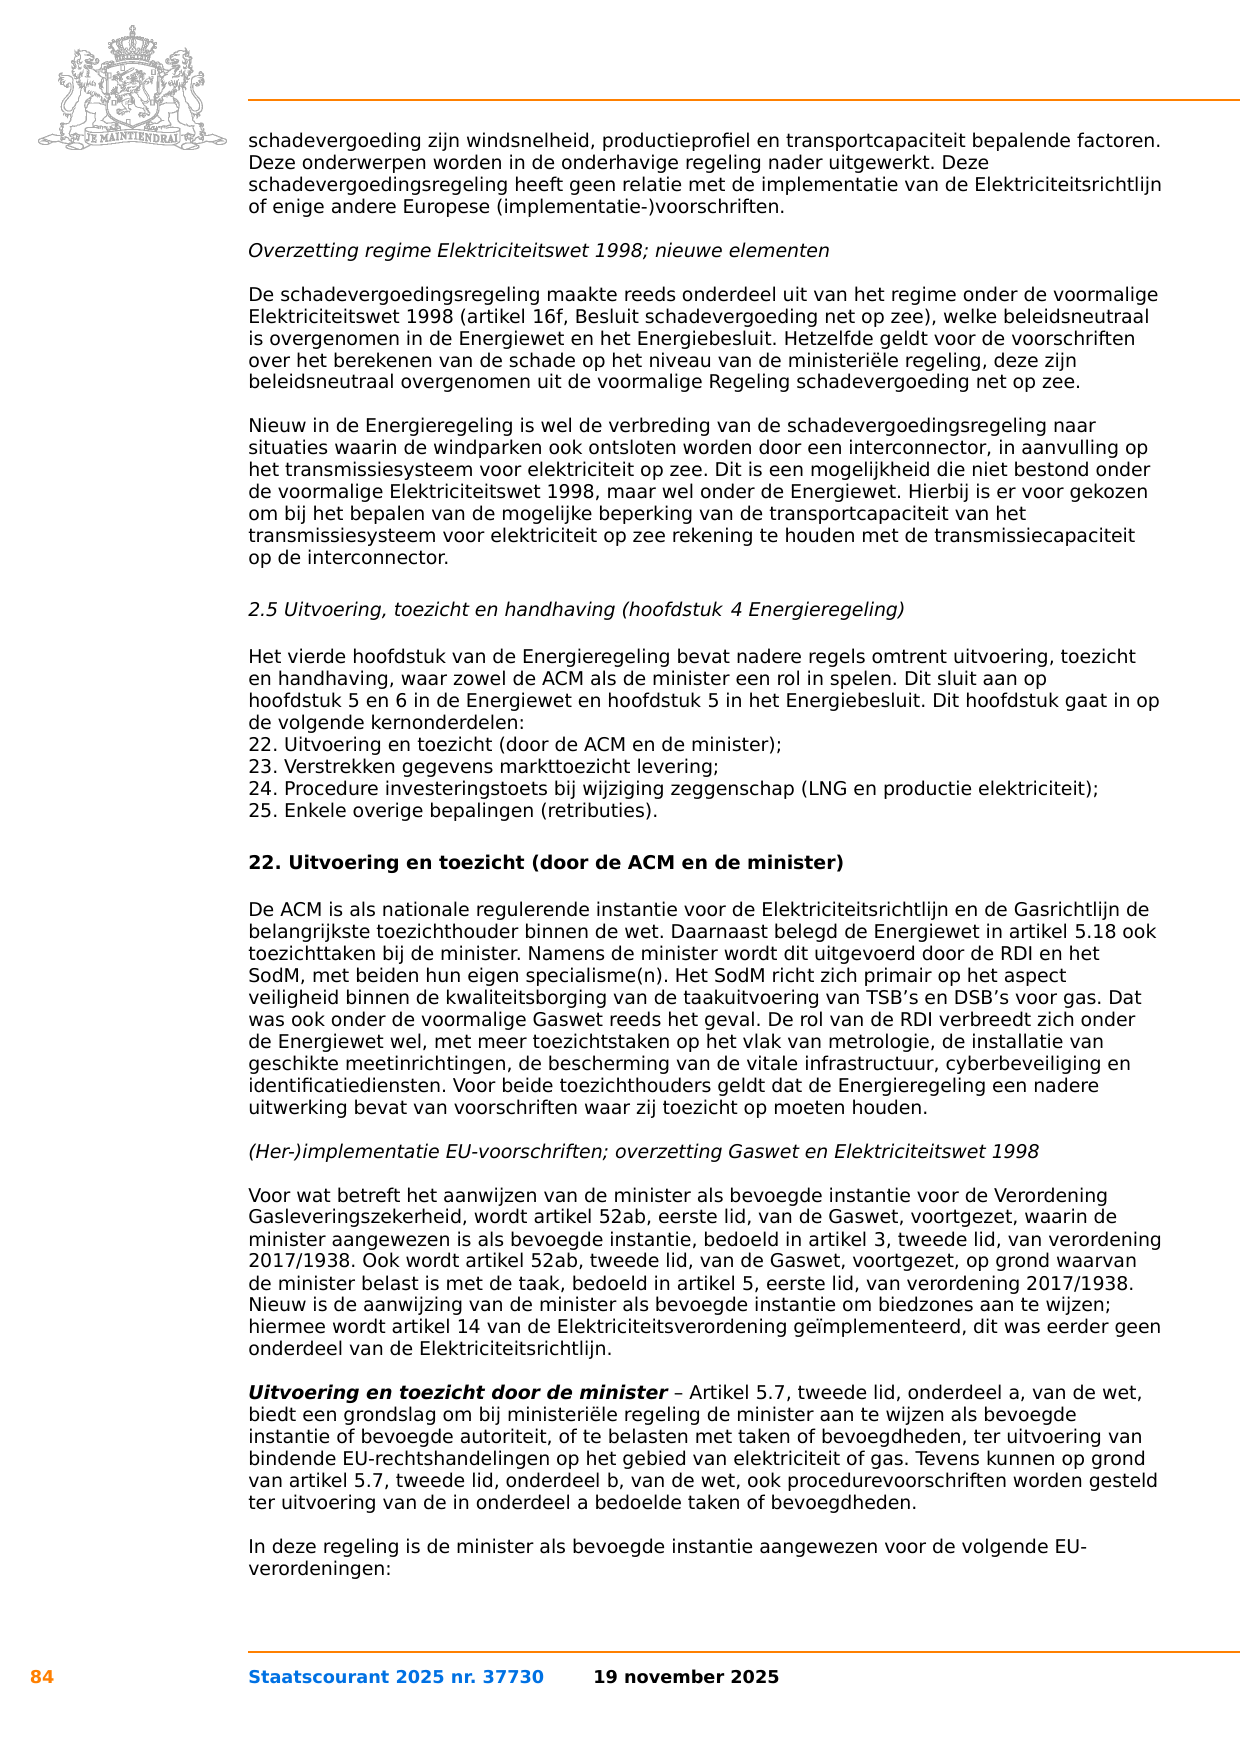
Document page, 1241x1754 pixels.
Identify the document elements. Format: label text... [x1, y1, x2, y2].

subtitle (Her-)implementatie EU-voorschriften; overzetting Gaswet en Elektriciteitswet 1998 [248, 1141, 1163, 1163]
text In deze regeling is de minister als bevoegde instantie aangewezen voor de volgende EU-verordeningen: [248, 1536, 1163, 1580]
subtitle 2.5 Uitvoering, toezicht en handhaving (hoofdstuk 4 Energieregeling) [248, 599, 1163, 621]
text De schadevergoedingsregeling maakte reeds onderdeel uit van het regime onder de voormalige Elektriciteitswet 1998 (artikel 16f, Besluit schadevergoeding net op zee), welke beleidsneutraal is overgenomen in de Energiewet en het Energiebesluit. Hetzelfde geldt voor de voorschriften over het berekenen van de schade op het niveau van de ministeriële regeling, deze zijn beleidsneutraal overgenomen uit de voormalige Regeling schadevergoeding net op zee. [248, 283, 1163, 393]
text 25. Enkele overige bepalingen (retributies). [248, 800, 1163, 822]
text 23. Verstrekken gegevens markttoezicht levering; [248, 756, 1163, 778]
text Voor wat betreft het aanwijzen van de minister als bevoegde instantie voor de Verordening Gasleveringszekerheid, wordt artikel 52ab, eerste lid, van de Gaswet, voortgezet, waarin de minister aangewezen is als bevoegde instantie, bedoeld in artikel 3, tweede lid, van verordening 2017/1938. Ook wordt artikel 52ab, tweede lid, van de Gaswet, voortgezet, op grond waarvan de minister belast is met de taak, bedoeld in artikel 5, eerste lid, van verordening 2017/1938. Nieuw is de aanwijzing van de minister als bevoegde instantie om biedzones aan te wijzen; hiermee wordt artikel 14 van de Elektriciteitsverordening geïmplementeerd, dit was eerder geen onderdeel van de Elektriciteitsrichtlijn. [248, 1184, 1163, 1360]
text 24. Procedure investeringstoets bij wijziging zeggenschap (LNG en productie elektriciteit); [248, 778, 1163, 800]
picture [38, 25, 227, 150]
text schadevergoeding zijn windsnelheid, productieprofiel en transportcapaciteit bepalende factoren. Deze onderwerpen worden in de onderhavige regeling nader uitgewerkt. Deze schadevergoedingsregeling heeft geen relatie met de implementatie van de Elektriciteitsrichtlijn of enige andere Europese (implementatie-)voorschriften. [248, 130, 1163, 218]
text 22. Uitvoering en toezicht (door de ACM en de minister); [248, 734, 1163, 756]
subtitle Overzetting regime Elektriciteitswet 1998; nieuwe elementen [248, 240, 1163, 262]
text De ACM is als nationale regulerende instantie voor de Elektriciteitsrichtlijn en de Gasrichtlijn de belangrijkste toezichthouder binnen de wet. Daarnaast belegd de Energiewet in artikel 5.18 ook toezichttaken bij de minister. Namens de minister wordt dit uitgevoerd door de RDI en het SodM, met beiden hun eigen specialisme(n). Het SodM richt zich primair op het aspect veiligheid binnen de kwaliteitsborging van de taakuitvoering van TSB’s en DSB’s voor gas. Dat was ook onder de voormalige Gaswet reeds het geval. De rol van de RDI verbreedt zich onder de Energiewet wel, met meer toezichtstaken op het vlak van metrologie, de installatie van geschikte meetinrichtingen, de bescherming van de vitale infrastructuur, cyberbeveiliging en identificatiediensten. Voor beide toezichthouders geldt dat de Energieregeling een nadere uitwerking bevat van voorschriften waar zij toezicht op moeten houden. [248, 899, 1163, 1119]
text Uitvoering en toezicht door de minister – Artikel 5.7, tweede lid, onderdeel a, van de wet, biedt een grondslag om bij ministeriële regeling de minister aan te wijzen als bevoegde instantie of bevoegde autoriteit, of te belasten met taken of bevoegdheden, ter uitvoering van bindende EU-rechtshandelingen op het gebied van elektriciteit of gas. Tevens kunnen op grond van artikel 5.7, tweede lid, onderdeel b, van de wet, ook procedurevoorschriften worden gesteld ter uitvoering van de in onderdeel a bedoelde taken of bevoegdheden. [248, 1382, 1163, 1514]
subtitle 22. Uitvoering en toezicht (door de ACM en de minister) [248, 852, 1163, 874]
text Het vierde hoofdstuk van de Energieregeling bevat nadere regels omtrent uitvoering, toezicht en handhaving, waar zowel de ACM als de minister een rol in spelen. Dit sluit aan op hoofdstuk 5 en 6 in de Energiewet en hoofdstuk 5 in het Energiebesluit. Dit hoofdstuk gaat in op de volgende kernonderdelen: [248, 646, 1163, 734]
text Nieuw in de Energieregeling is wel de verbreding van de schadevergoedingsregeling naar situaties waarin de windparken ook ontsloten worden door een interconnector, in aanvulling op het transmissiesysteem voor elektriciteit op zee. Dit is een mogelijkheid die niet bestond onder de voormalige Elektriciteitswet 1998, maar wel onder de Energiewet. Hierbij is er voor gekozen om bij het bepalen van de mogelijke beperking van de transportcapaciteit van het transmissiesysteem voor elektriciteit op zee rekening te houden met de transmissiecapaciteit op de interconnector. [248, 415, 1163, 569]
